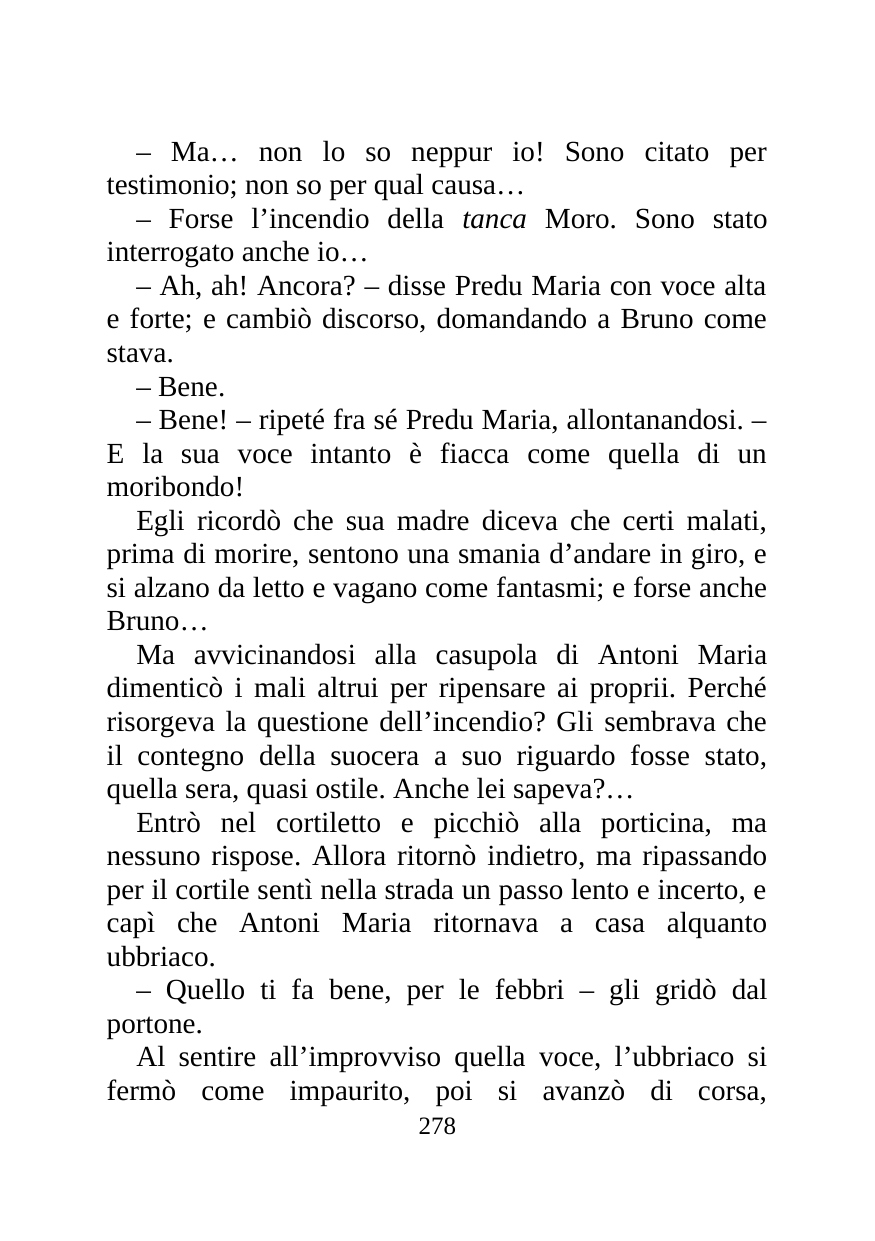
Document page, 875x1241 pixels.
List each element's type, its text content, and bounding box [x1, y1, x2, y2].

text Ma avvicinandosi alla casupola di Antoni Maria dimenticò i mali altrui per ripensare ai proprii. Perché risorgeva la questione dell’incendio? Gli sembrava che il contegno della suocera a suo riguardo fosse stato, quella sera, quasi ostile. Anche lei sapeva?… [106, 637, 768, 805]
text – Bene! – ripeté fra sé Predu Maria, allontanandosi. – E la sua voce intanto è fiacca come quella di un moribondo! [106, 402, 768, 503]
text Egli ricordò che sua madre diceva che certi malati, prima di morire, sentono una smania d’andare in giro, e si alzano da letto e vagano come fantasmi; e forse anche Bruno… [106, 503, 768, 637]
text – Bene. [106, 369, 768, 402]
text Al sentire all’improvviso quella voce, l’ubbriaco si fermò come impaurito, poi si avanzò di corsa, [106, 1039, 768, 1107]
text – Forse l’incendio della tanca Moro. Sono stato interrogato anche io… [106, 201, 768, 268]
text – Ma… non lo so neppur io! Sono citato per testimonio; non so per qual causa… [106, 134, 768, 201]
text – Ah, ah! Ancora? – disse Predu Maria con voce alta e forte; e cambiò discorso, domandando a Bruno come stava. [106, 268, 768, 369]
text Entrò nel cortiletto e picchiò alla porticina, ma nessuno rispose. Allora ritornò indietro, ma ripassando per il cortile sentì nella strada un passo lento e incerto, e capì che Antoni Maria ritornava a casa alquanto ubbriaco. [106, 805, 768, 972]
text – Quello ti fa bene, per le febbri – gli gridò dal portone. [106, 972, 768, 1039]
